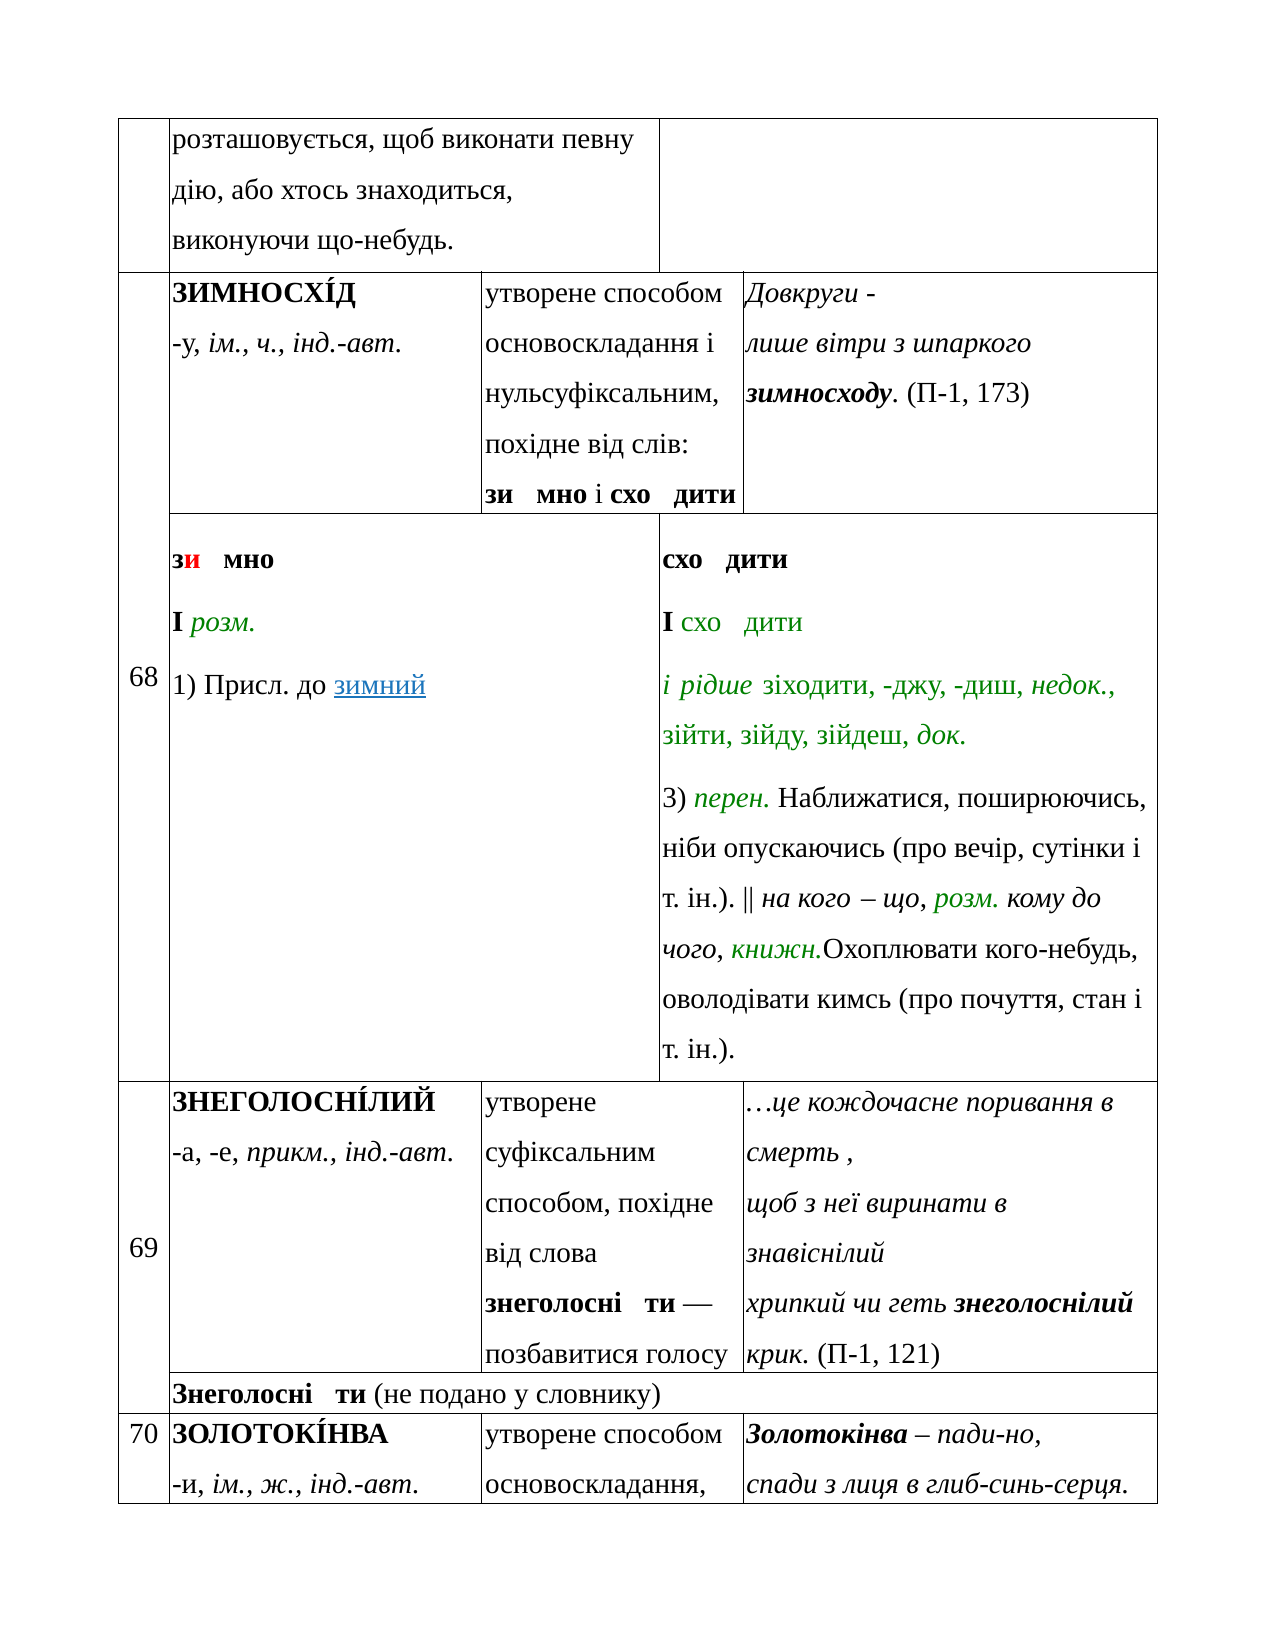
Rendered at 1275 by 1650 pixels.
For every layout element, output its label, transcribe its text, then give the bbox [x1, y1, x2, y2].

table_cell 68 [119, 273, 169, 1081]
table_cell Довкруги - лише вітри з шпаркого зимносходу. (П‑1, 173) [744, 273, 1157, 513]
table_cell Знеголосніти (не подано у словнику) [170, 1373, 1157, 1412]
table_cell [660, 119, 1157, 271]
table_cell 69 [119, 1082, 169, 1412]
table_cell [119, 119, 169, 271]
table_cell Знеголоснíлий -а, -е, прикм., інд.-авт. [170, 1082, 481, 1372]
table_cell утворене способом основоскладання, [482, 1414, 743, 1503]
table_cell сходити I сходити і рідше зіходити, -джу, -диш, недок., зійти, зійду, зійдеш, док. 3) перен. Наближатися, поширюючись, ніби опускаючись (про вечір, сутінки і т. ін.). || на кого – що, розм. кому до чого, книжн.Охоплювати кого-небудь, оволодівати кимсь (про почуття, стан і т. ін.). [660, 514, 1157, 1081]
table_cell розташовується, щоб виконати певну дію, або хтось знаходиться, виконуючи що-небудь. [170, 119, 659, 271]
table_cell Золотокíнва -и, ім., ж., інд.-авт. [170, 1414, 481, 1503]
table_cell утворене способом основоскладання і нульсуфіксальним, похідне від слів: зимно і сходити [482, 273, 743, 513]
table_cell Зимносхíд -у, ім., ч., інд.-авт. [170, 273, 481, 513]
table_cell утворене суфіксальним способом, похідне від слова знеголосніти — позбавитися голосу [482, 1082, 743, 1372]
table_cell …це кождочасне поривання в смерть , щоб з неї виринати в знавіснілий хрипкий чи геть знеголоснілий крик. (П‑1, 121) [744, 1082, 1157, 1372]
table_cell Золотокінва – пади-но, спади з лиця в глиб-синь-серця. [744, 1414, 1157, 1503]
table_cell 70 [119, 1414, 169, 1503]
table_cell зимно I розм. 1) Присл. до зимний [170, 514, 659, 1081]
